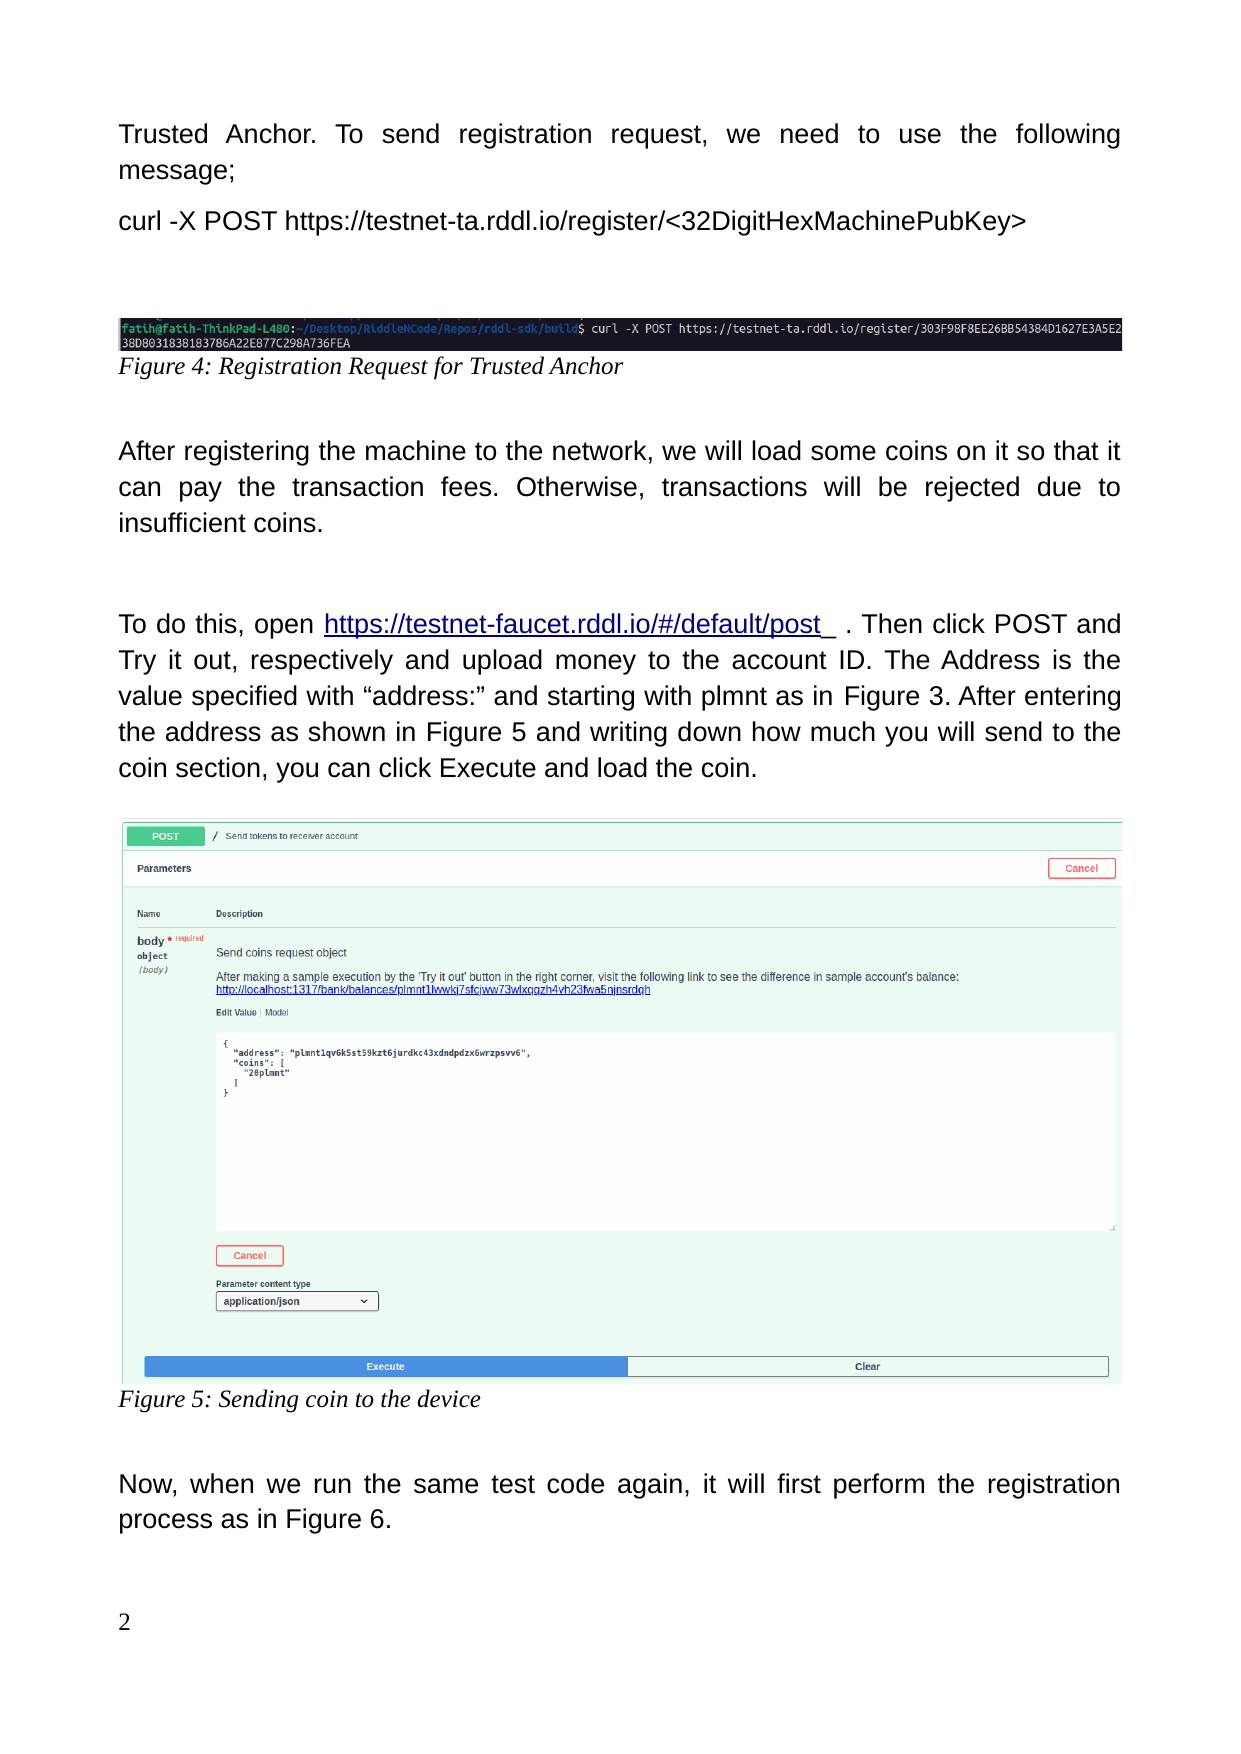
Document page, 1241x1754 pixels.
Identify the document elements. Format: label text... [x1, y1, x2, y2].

text After registering the machine to the network, we will load some coins on it so that it can pay the transaction fees. Otherwise, transactions will be rejected due to insufficient coins. [118, 435, 1122, 538]
text Trusted Anchor. To send registration request, we need to use the following message; [118, 118, 1122, 185]
picture [118, 318, 1123, 351]
picture [118, 814, 1123, 1384]
text Figure 5: Sending coin to the device [118, 1384, 1122, 1412]
text To do this, open https://testnet-faucet.rddl.io/#/default/post_ . Then click POST and Try it out, respectively and upload money to the account ID. The Address is the value specified with “address:” and starting with plmnt as in Figure 3. After entering the address as shown in Figure 5 and writing down how much you will send to the coin section, you can click Execute and load the coin. [118, 608, 1122, 783]
text Now, when we run the same test code again, it will first perform the registration process as in Figure 6. [118, 1468, 1122, 1535]
text Figure 4: Registration Request for Trusted Anchor [118, 351, 1122, 380]
text curl -X POST https://testnet-ta.rddl.io/register/<32DigitHexMachinePubKey> [118, 204, 1122, 236]
